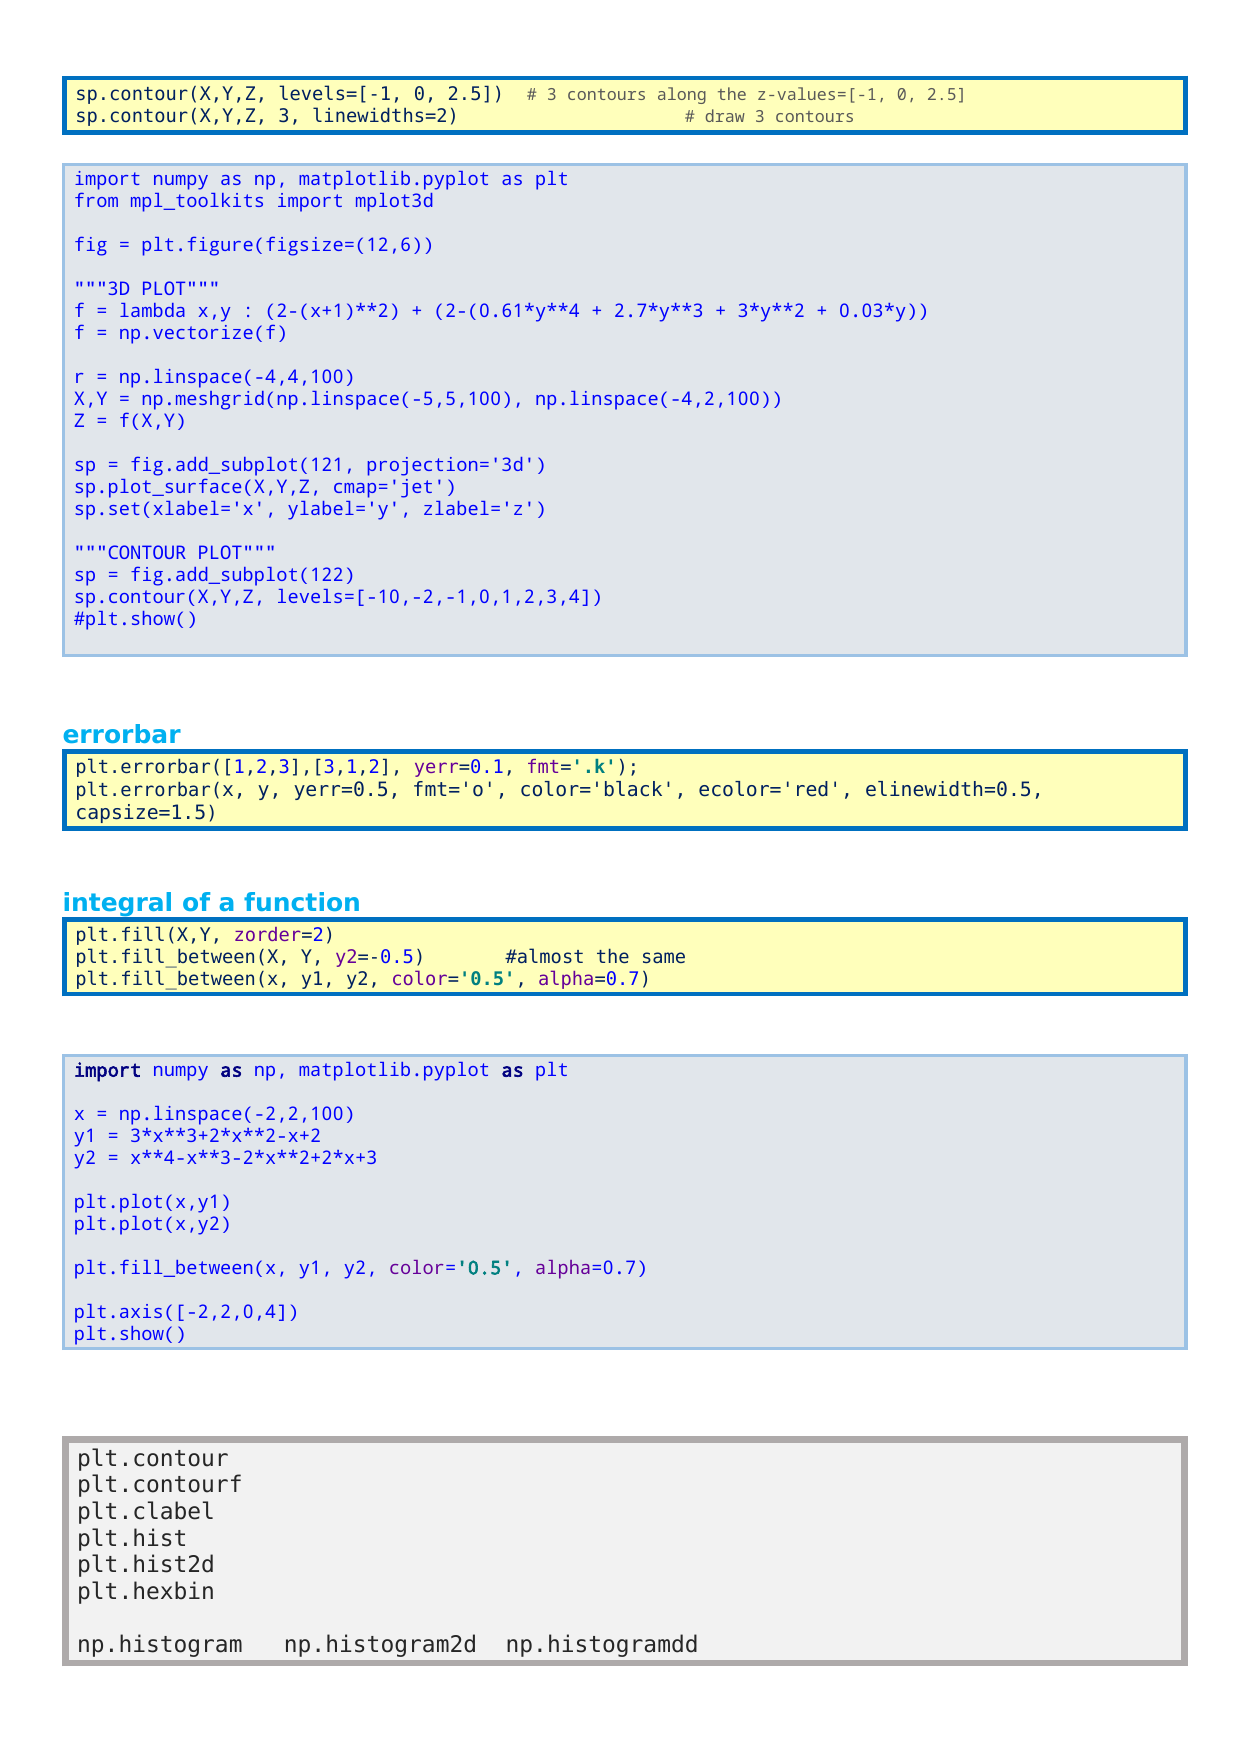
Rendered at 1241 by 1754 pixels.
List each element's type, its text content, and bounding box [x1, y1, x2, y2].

text X,Y = np.meshgrid(np.linspace(-5,5,100), np.linspace(-4,2,100)) [65, 383, 1184, 405]
text sp.contour(X,Y,Z, levels=[-10,-2,-1,0,1,2,3,4]) [65, 581, 1184, 603]
text plt.hist2d [69, 1543, 1181, 1570]
text plt.hist [69, 1516, 1181, 1543]
text sp.plot_surface(X,Y,Z, cmap='jet') [65, 471, 1184, 493]
text plt.hexbin [69, 1570, 1181, 1596]
text sp = fig.add_subplot(121, projection='3d') [65, 449, 1184, 471]
text import numpy as np, matplotlib.pyplot as plt [65, 166, 1184, 185]
text f = lambda x,y : (2-(x+1)**2) + (2-(0.61*y**4 + 2.7*y**3 + 3*y**2 + 0.03*y)) [65, 295, 1184, 317]
title errorbar [62, 720, 1188, 749]
text sp.contour(X,Y,Z, 3, linewidths=2) # draw 3 contours [67, 98, 1183, 130]
text Z = f(X,Y) [65, 405, 1184, 427]
text import numpy as np, matplotlib.pyplot as plt x = np.linspace(-2,2,100) y1 = 3*x**3+2*x**2-x+2 y2 = x**4-x**3-2*x**2+2*x+3 plt.plot(x,y1) plt.plot(x,y2) plt.fill_between(x, y1, y2, color='0.5', alpha=0.7) plt.axis([-2,2,0,4]) plt.show() [65, 1057, 1184, 1347]
title integral of a function [62, 888, 1188, 917]
text plt.clabel [69, 1490, 1181, 1516]
text plt.fill_between(x, y1, y2, color='0.5', alpha=0.7) [67, 961, 1183, 992]
text #plt.show() [65, 603, 1184, 625]
text """CONTOUR PLOT""" [65, 537, 1184, 559]
text sp.set(xlabel='x', ylabel='y', zlabel='z') [65, 493, 1184, 515]
text fig = plt.figure(figsize=(12,6)) [65, 229, 1184, 251]
text plt.errorbar(x, y, yerr=0.5, fmt='o', color='black', ecolor='red', elinewidth=0.5, capsize=1.5) [67, 771, 1183, 826]
text plt.fill_between(X, Y, y2=-0.5) #almost the same [67, 939, 1183, 961]
text plt.errorbar([1,2,3],[3,1,2], yerr=0.1, fmt='.k'); [67, 754, 1183, 771]
text """3D PLOT""" [65, 273, 1184, 295]
text plt.contour [69, 1443, 1181, 1463]
text np.histogram np.histogram2d np.histogramdd [69, 1623, 1181, 1660]
text r = np.linspace(-4,4,100) [65, 361, 1184, 383]
text sp.contour(X,Y,Z, levels=[-1, 0, 2.5]) # 3 contours along the z-values=[-1, 0, 2.5] [67, 80, 1183, 98]
text plt.contourf [69, 1463, 1181, 1490]
text f = np.vectorize(f) [65, 317, 1184, 339]
text sp = fig.add_subplot(122) [65, 559, 1184, 581]
text plt.fill(X,Y, zorder=2) [67, 922, 1183, 939]
text from mpl_toolkits import mplot3d [65, 185, 1184, 207]
